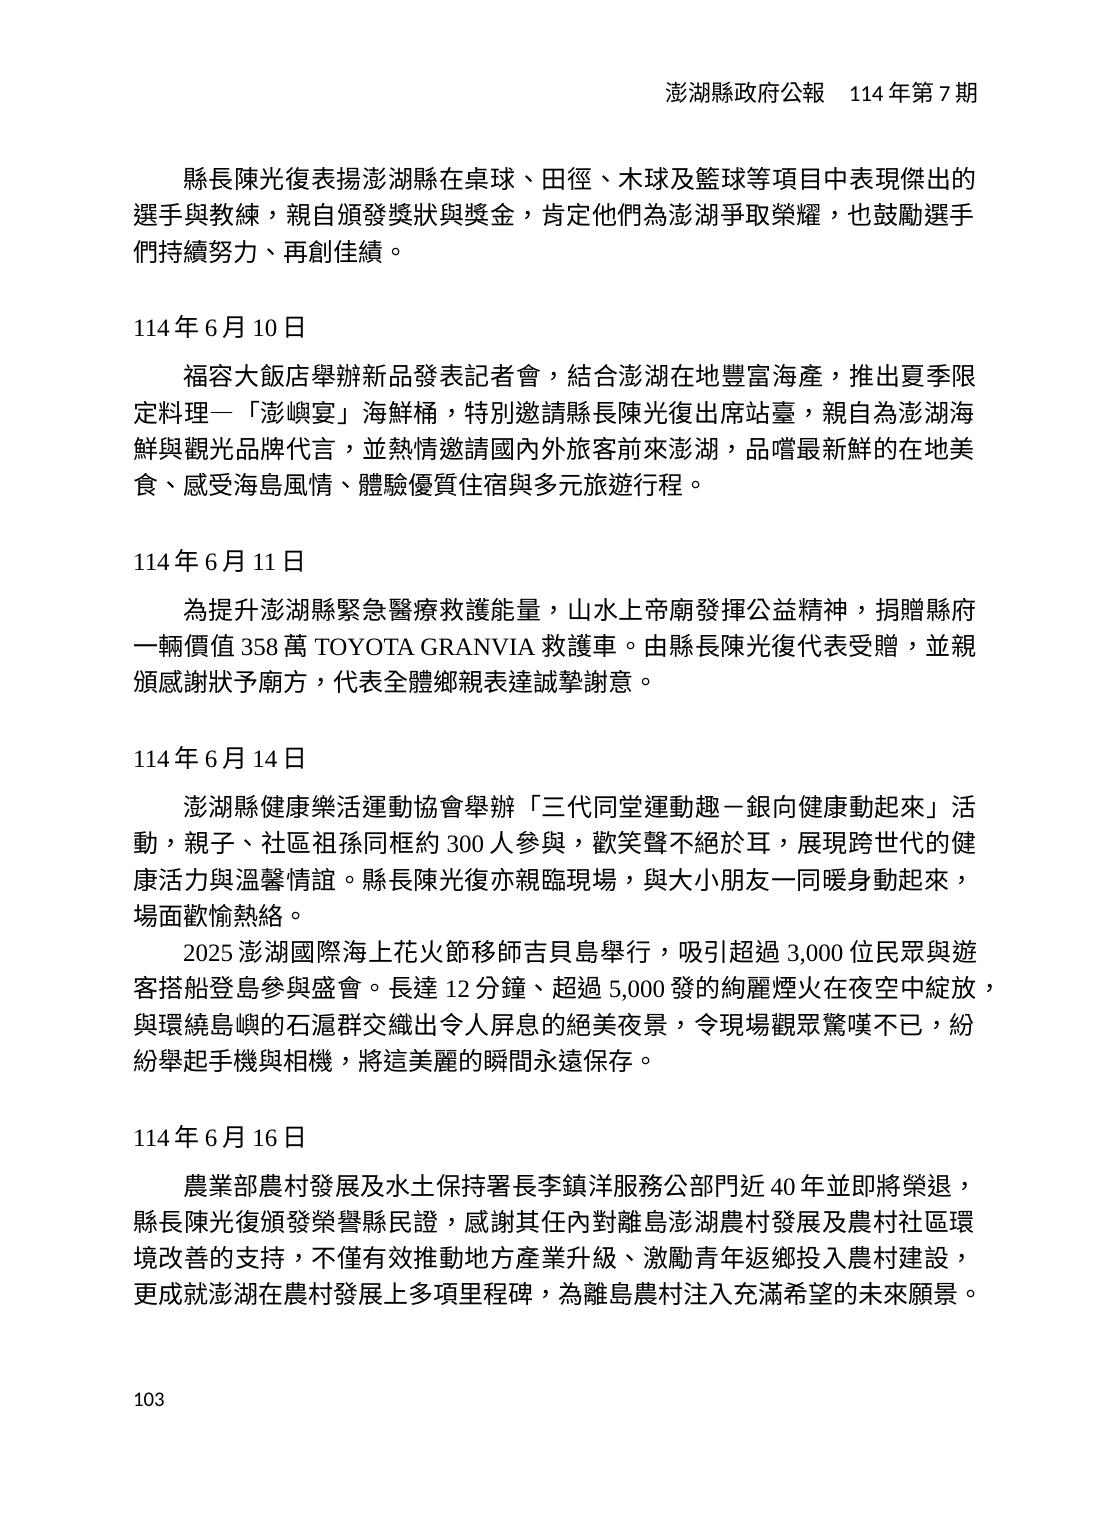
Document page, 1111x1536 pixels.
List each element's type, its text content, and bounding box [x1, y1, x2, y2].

text 縣長陳光復表揚澎湖縣在桌球、田徑、木球及籃球等項目中表現傑出的選手與教練，親自頒發獎狀與獎金，肯定他們為澎湖爭取榮耀，也鼓勵選手們持續努力、再創佳績。 [133, 159, 977, 268]
text 澎湖縣健康樂活運動協會舉辦「三代同堂運動趣－銀向健康動起來」活動，親子、社區祖孫同框約300人參與，歡笑聲不絕於耳，展現跨世代的健康活力與溫馨情誼。縣長陳光復亦親臨現場，與大小朋友一同暖身動起來，場面歡愉熱絡。 [133, 788, 977, 933]
text 114年6月11日 [133, 539, 977, 578]
text 114年6月16日 [133, 1115, 977, 1154]
text 2025澎湖國際海上花火節移師吉貝島舉行，吸引超過3,000位民眾與遊客搭船登島參與盛會。長達12分鐘、超過5,000發的絢麗煙火在夜空中綻放，與環繞島嶼的石滬群交織出令人屏息的絕美夜景，令現場觀眾驚嘆不已，紛紛舉起手機與相機，將這美麗的瞬間永遠保存。 [133, 933, 977, 1078]
text 為提升澎湖縣緊急醫療救護能量，山水上帝廟發揮公益精神，捐贈縣府一輛價值358萬TOYOTA GRANVIA救護車。由縣長陳光復代表受贈，並親頒感謝狀予廟方，代表全體鄉親表達誠摯謝意。 [133, 590, 977, 699]
text 114年6月10日 [133, 306, 977, 344]
text 114年6月14日 [133, 737, 977, 775]
text 福容大飯店舉辦新品發表記者會，結合澎湖在地豐富海產，推出夏季限定料理—「澎嶼宴」海鮮桶，特別邀請縣長陳光復出席站臺，親自為澎湖海鮮與觀光品牌代言，並熱情邀請國內外旅客前來澎湖，品嚐最新鮮的在地美食、感受海島風情、體驗優質住宿與多元旅遊行程。 [133, 357, 977, 502]
text 農業部農村發展及水土保持署長李鎮洋服務公部門近40年並即將榮退，縣長陳光復頒發榮譽縣民證，感謝其任內對離島澎湖農村發展及農村社區環境改善的支持，不僅有效推動地方產業升級、激勵青年返鄉投入農村建設，更成就澎湖在農村發展上多項里程碑，為離島農村注入充滿希望的未來願景。 [133, 1166, 977, 1311]
